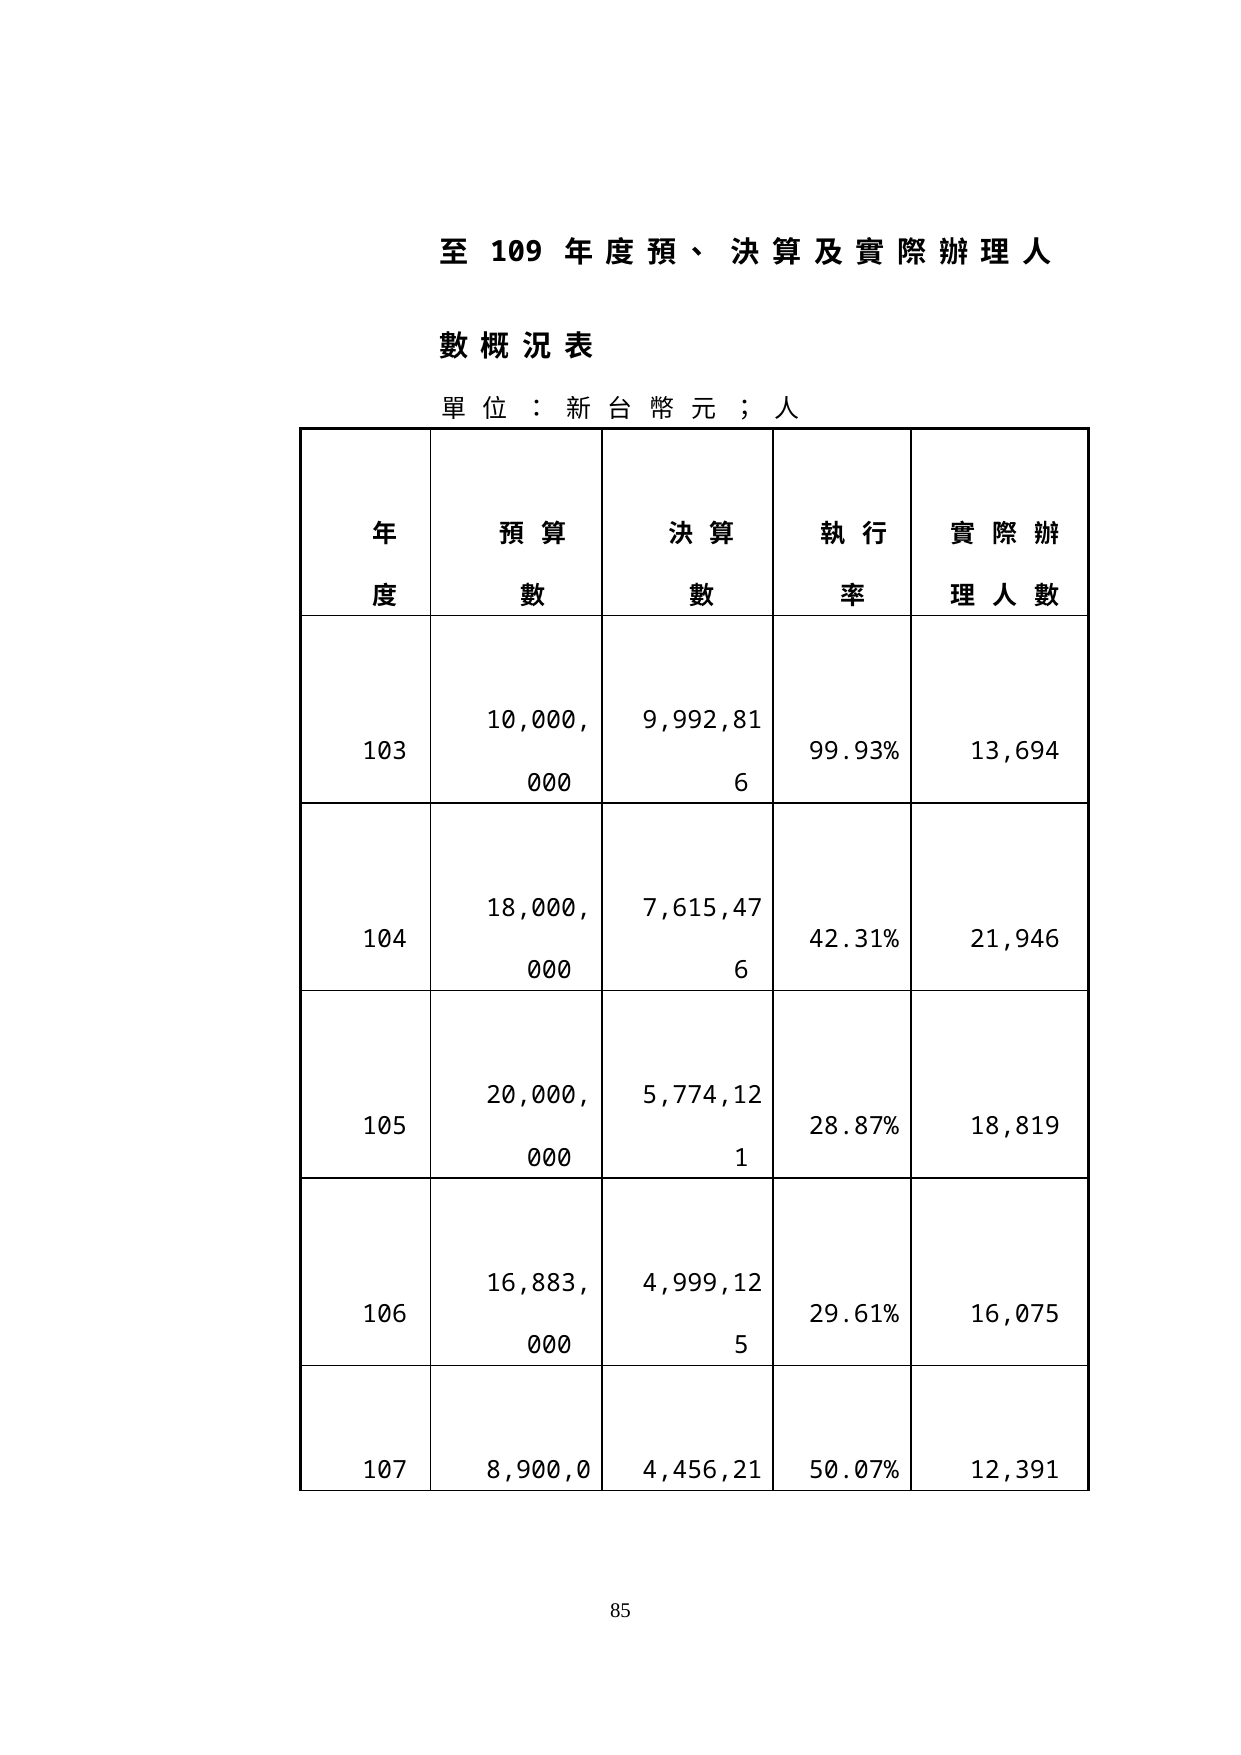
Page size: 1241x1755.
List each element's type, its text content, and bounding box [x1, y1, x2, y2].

table_cell 12,391 [912, 1366, 1087, 1490]
table_cell 106 [302, 1179, 430, 1365]
table_cell 16,075 [912, 1179, 1087, 1365]
table_cell 20,000,000 [431, 991, 601, 1177]
table_cell 50.07% [774, 1366, 910, 1490]
table_header 年度 [302, 430, 430, 615]
table_header 決算數 [603, 430, 772, 615]
table_cell 21,946 [912, 804, 1087, 990]
table_cell 103 [302, 616, 430, 802]
text 至109年度預、決算及實際辦理人數概況表 單位：新台幣元；人 [286, 177, 1058, 427]
table_cell 8,900,0 [431, 1366, 601, 1490]
table_cell 4,999,125 [603, 1179, 772, 1365]
table_cell 18,819 [912, 991, 1087, 1177]
table_cell 10,000,000 [431, 616, 601, 802]
table_cell 18,000,000 [431, 804, 601, 990]
table_cell 13,694 [912, 616, 1087, 802]
table_cell 7,615,476 [603, 804, 772, 990]
table_cell 104 [302, 804, 430, 990]
table_cell 29.61% [774, 1179, 910, 1365]
table_cell 4,456,21 [603, 1366, 772, 1490]
table_cell 107 [302, 1366, 430, 1490]
table_cell 5,774,121 [603, 991, 772, 1177]
table_cell 99.93% [774, 616, 910, 802]
table_cell 42.31% [774, 804, 910, 990]
table_cell 9,992,816 [603, 616, 772, 802]
table_cell 105 [302, 991, 430, 1177]
table_cell 16,883,000 [431, 1179, 601, 1365]
table_header 預算數 [431, 430, 601, 615]
table_cell 28.87% [774, 991, 910, 1177]
table_header 實際辦理人數 [912, 430, 1087, 615]
table_header 執行率 [774, 430, 910, 615]
